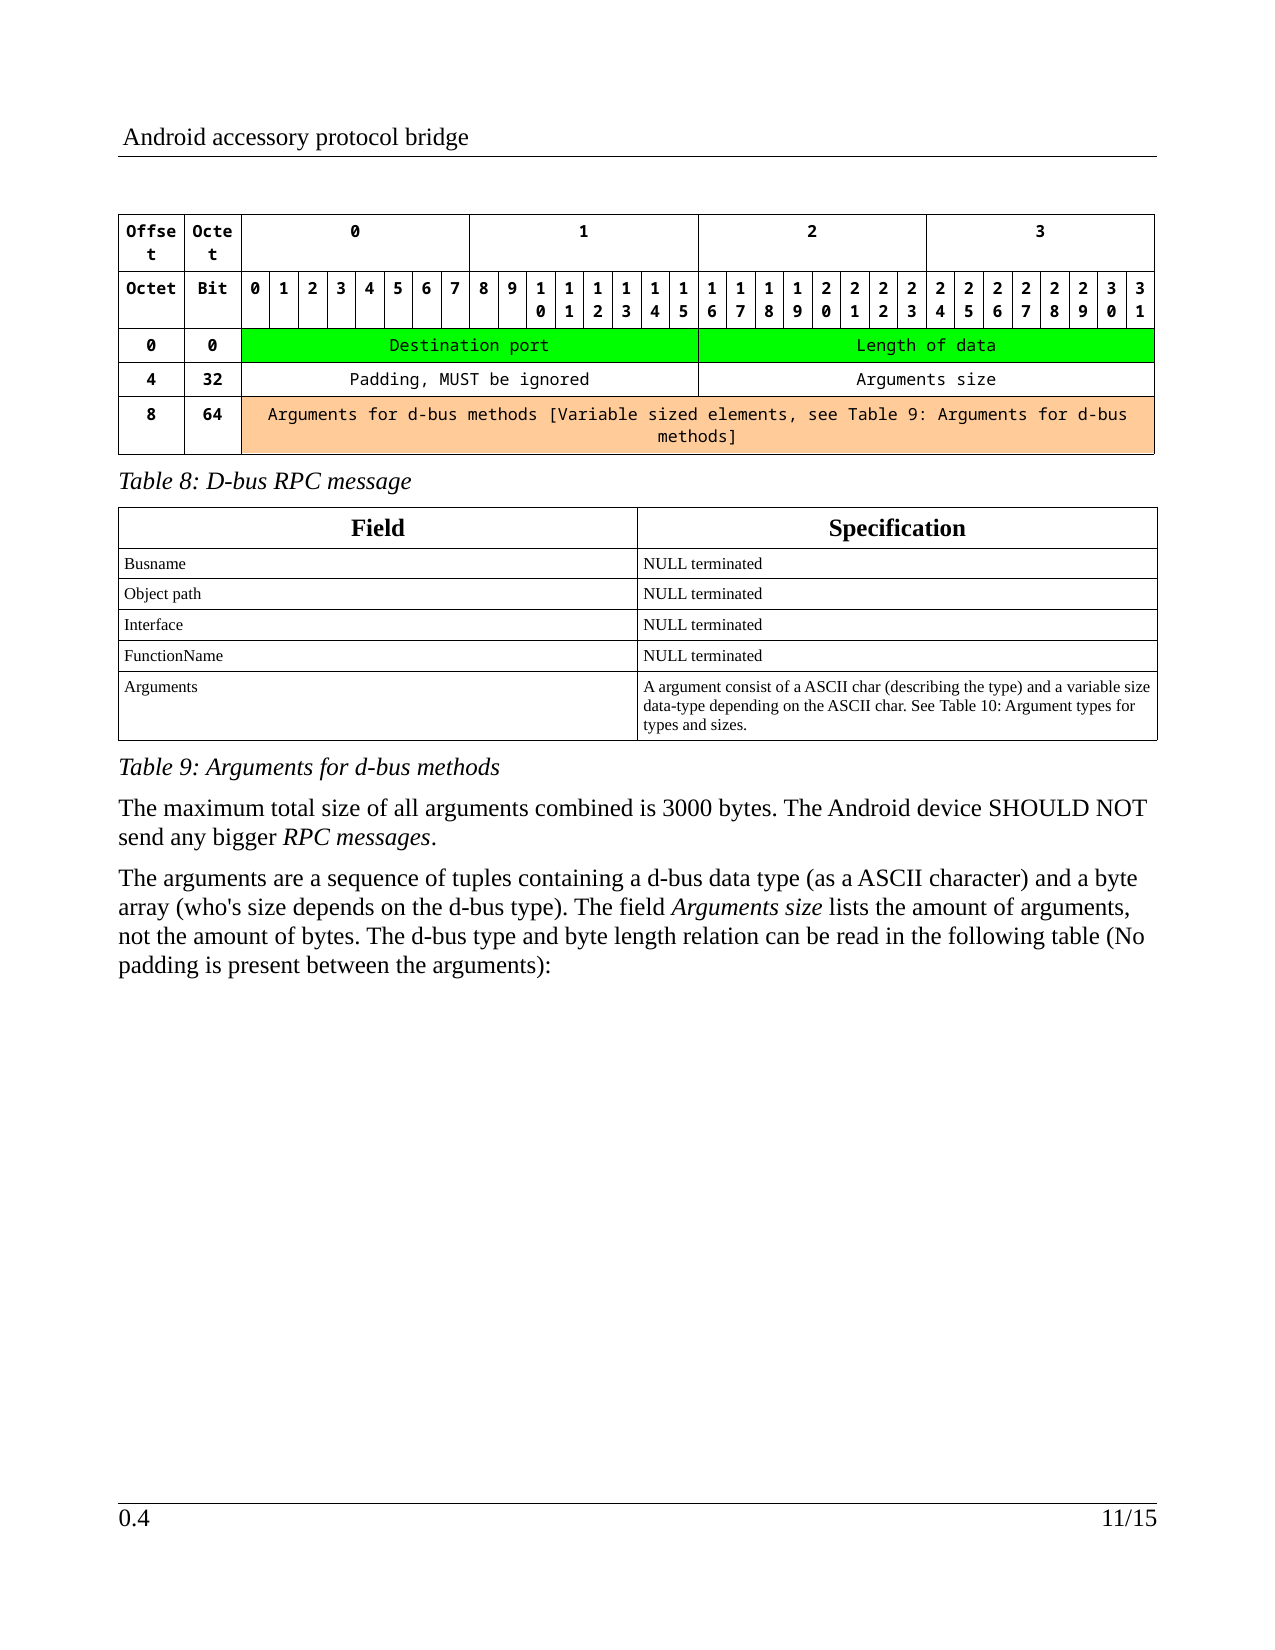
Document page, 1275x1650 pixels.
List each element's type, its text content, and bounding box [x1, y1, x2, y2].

table_header 0 [242, 215, 469, 271]
table_cell 23 [898, 272, 926, 328]
table_cell 32 [185, 363, 241, 396]
text Table 8: D-bus RPC message [118, 466, 1157, 495]
table_cell 7 [442, 272, 469, 328]
table_header Field [119, 508, 637, 548]
table_cell 10 [527, 272, 555, 328]
table_cell 5 [385, 272, 412, 328]
table_cell 8 [470, 272, 498, 328]
table_cell 13 [613, 272, 641, 328]
table_cell Interface [119, 610, 637, 640]
table_cell 30 [1098, 272, 1126, 328]
table_cell 18 [756, 272, 783, 328]
text The maximum total size of all arguments combined is 3000 bytes. The Android device SHOULD NOT send any bigger RPC messages. [118, 793, 1157, 851]
table_header Octet [185, 215, 241, 271]
table_cell 16 [699, 272, 726, 328]
table_cell 20 [813, 272, 840, 328]
table_cell Busname [119, 549, 637, 578]
table_cell Arguments size [699, 363, 1154, 396]
table_header Offset [119, 215, 184, 271]
table_cell NULL terminated [638, 610, 1157, 640]
table_cell 21 [841, 272, 869, 328]
table_cell A argument consist of a ASCII char (describing the type) and a variable size data-type depending on the ASCII char. See Table 10: Argument types for types and sizes. [638, 672, 1157, 739]
table_cell 29 [1070, 272, 1097, 328]
table_cell 1 [270, 272, 298, 328]
table_cell 12 [584, 272, 612, 328]
table_cell 17 [727, 272, 755, 328]
table_cell 15 [670, 272, 698, 328]
table_cell Arguments for d-bus methods [Variable sized elements, see Table 9: Arguments for d-bus methods] [242, 397, 1154, 453]
table_cell 0 [119, 329, 184, 362]
table_cell 11 [556, 272, 583, 328]
table_cell 26 [984, 272, 1012, 328]
table_cell Bit [185, 272, 241, 328]
text Table 9: Arguments for d-bus methods [118, 752, 1157, 781]
table_cell Arguments [119, 672, 637, 739]
table_header 3 [927, 215, 1154, 271]
table_cell 3 [328, 272, 355, 328]
table_cell Destination port [242, 329, 698, 362]
table_cell 2 [299, 272, 327, 328]
table_cell 25 [955, 272, 983, 328]
table_cell 8 [119, 397, 184, 453]
table_cell NULL terminated [638, 579, 1157, 609]
table_cell 31 [1127, 272, 1154, 328]
table_cell NULL terminated [638, 641, 1157, 671]
table_header Specification [638, 508, 1157, 548]
table_cell 14 [642, 272, 669, 328]
table_cell 0 [242, 272, 269, 328]
table_cell Octet [119, 272, 184, 328]
table_cell Length of data [699, 329, 1154, 362]
table_cell 24 [927, 272, 954, 328]
table_cell 28 [1041, 272, 1069, 328]
table_cell FunctionName [119, 641, 637, 671]
table_cell 9 [499, 272, 526, 328]
table_cell 4 [119, 363, 184, 396]
table_header 2 [699, 215, 926, 271]
table_cell 22 [870, 272, 897, 328]
table_cell 19 [784, 272, 812, 328]
table_cell NULL terminated [638, 549, 1157, 578]
table_cell 64 [185, 397, 241, 453]
text The arguments are a sequence of tuples containing a d-bus data type (as a ASCII character) and a byte array (who's size depends on the d-bus type). The field Arguments size lists the amount of arguments, not the amount of bytes. The d-bus type and byte length relation can be read in the following table (No padding is present between the arguments): [118, 863, 1157, 978]
table_cell 4 [356, 272, 384, 328]
table_cell 6 [413, 272, 441, 328]
table_cell 0 [185, 329, 241, 362]
table_cell Object path [119, 579, 637, 609]
table_header 1 [470, 215, 698, 271]
table_cell Padding, MUST be ignored [242, 363, 698, 396]
table_cell 27 [1013, 272, 1040, 328]
